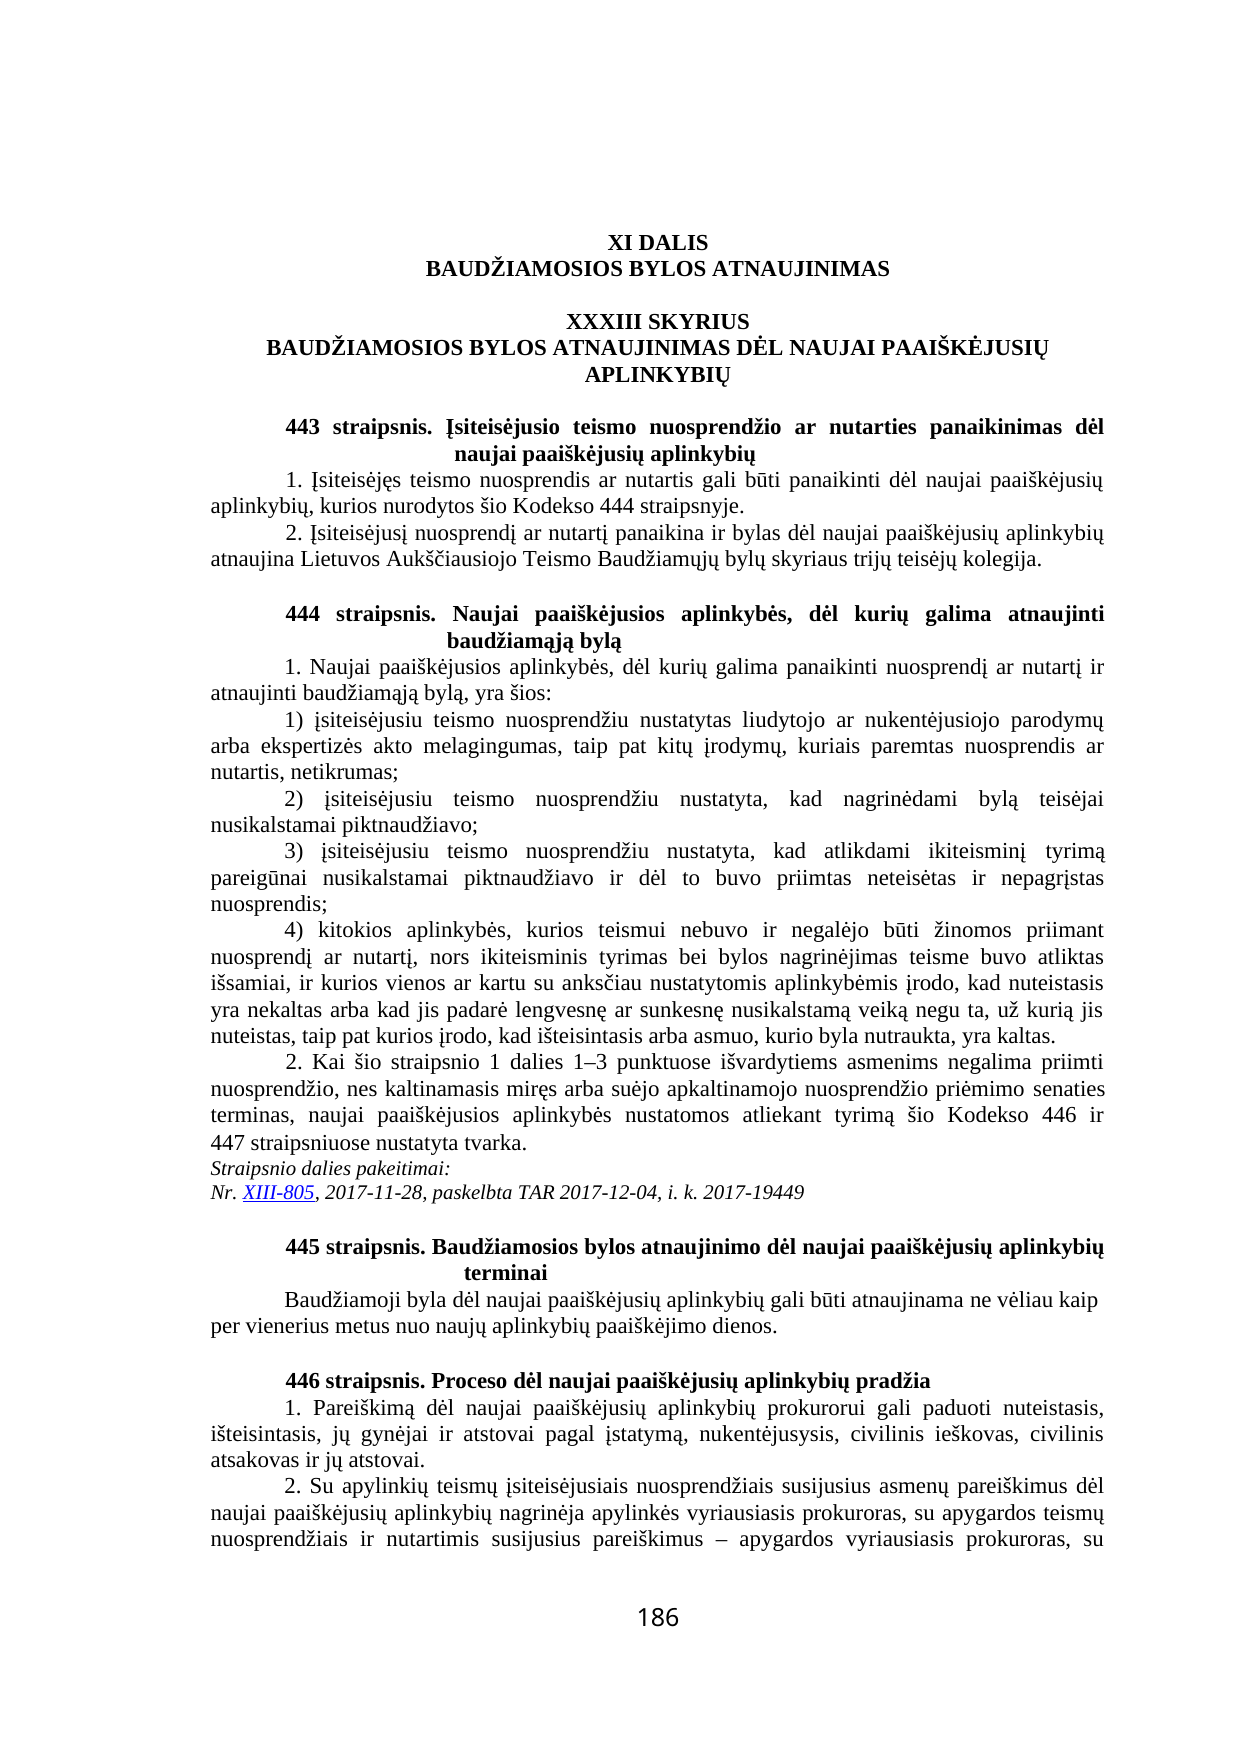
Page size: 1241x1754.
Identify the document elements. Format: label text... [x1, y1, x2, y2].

text 3) įsiteisėjusiu teismo nuosprendžiu nustatyta, kad atlikdami ikiteisminį tyrimą pareigūnai nusikalstamai piktnaudžiavo ir dėl to buvo priimtas neteisėtas ir nepagrįstas nuosprendis; [210, 837, 1105, 917]
text 4) kitokios aplinkybės, kurios teismui nebuvo ir negalėjo būti žinomos priimant nuosprendį ar nutartį, nors ikiteisminis tyrimas bei bylos nagrinėjimas teisme buvo atliktas išsamiai, ir kurios vienos ar kartu su anksčiau nustatytomis aplinkybėmis įrodo, kad nuteistasis yra nekaltas arba kad jis padarė lengvesnę ar sunkesnę nusikalstamą veiką negu ta, už kurią jis nuteistas, taip pat kurios įrodo, kad išteisintasis arba asmuo, kurio byla nutraukta, yra kaltas. [210, 917, 1105, 1048]
text 446 straipsnis. Proceso dėl naujai paaiškėjusių aplinkybių pradžia [210, 1367, 1105, 1393]
text 445 straipsnis. Baudžiamosios bylos atnaujinimo dėl naujai paaiškėjusių aplinkybių terminai [285, 1233, 1105, 1286]
text Baudžiamoji byla dėl naujai paaiškėjusių aplinkybių gali būti atnaujinama ne vėliau kaip per vienerius metus nuo naujų aplinkybių paaiškėjimo dienos. [210, 1286, 1105, 1338]
text 2. Kai šio straipsnio 1 dalies 1–3 punktuose išvardytiems asmenims negalima priimti nuosprendžio, nes kaltinamasis miręs arba suėjo apkaltinamojo nuosprendžio priėmimo senaties terminas, naujai paaiškėjusios aplinkybės nustatomos atliekant tyrimą šio Kodekso 446 ir 447 straipsniuose nustatyta tvarka. [210, 1048, 1105, 1156]
text 1) įsiteisėjusiu teismo nuosprendžiu nustatytas liudytojo ar nukentėjusiojo parodymų arba ekspertizės akto melagingumas, taip pat kitų įrodymų, kuriais paremtas nuosprendis ar nutartis, netikrumas; [210, 706, 1105, 785]
subtitle XI DALIS [210, 229, 1105, 255]
text Straipsnio dalies pakeitimai: [210, 1156, 1105, 1180]
text XXXIII skyrius [210, 308, 1105, 334]
text 2. Įsiteisėjusį nuosprendį ar nutartį panaikina ir bylas dėl naujai paaiškėjusių aplinkybių atnaujina Lietuvos Aukščiausiojo Teismo Baudžiamųjų bylų skyriaus trijų teisėjų kolegija. [210, 519, 1105, 572]
text Baudžiamosios bylos atnaujinimas dėl naujai paaiškėjusių aplinkybių [210, 334, 1105, 387]
text 1. Pareiškimą dėl naujai paaiškėjusių aplinkybių prokurorui gali paduoti nuteistasis, išteisintasis, jų gynėjai ir atstovai pagal įstatymą, nukentėjusysis, civilinis ieškovas, civilinis atsakovas ir jų atstovai. [210, 1393, 1105, 1473]
text Nr. XIII-805, 2017-11-28, paskelbta TAR 2017-12-04, i. k. 2017-19449 [210, 1180, 1105, 1204]
subtitle BAUDŽIAMOSIOS BYLOS ATNAUJINIMAS [210, 255, 1105, 282]
text 443 straipsnis. Įsiteisėjusio teismo nuosprendžio ar nutarties panaikinimas dėl naujai paaiškėjusių aplinkybių [285, 413, 1105, 466]
text 444 straipsnis. Naujai paaiškėjusios aplinkybės, dėl kurių galima atnaujinti baudžiamąją bylą [285, 600, 1105, 653]
text 1. Naujai paaiškėjusios aplinkybės, dėl kurių galima panaikinti nuosprendį ar nutartį ir atnaujinti baudžiamąją bylą, yra šios: [210, 653, 1105, 706]
text 1. Įsiteisėjęs teismo nuosprendis ar nutartis gali būti panaikinti dėl naujai paaiškėjusių aplinkybių, kurios nurodytos šio Kodekso 444 straipsnyje. [210, 466, 1105, 519]
text 2) įsiteisėjusiu teismo nuosprendžiu nustatyta, kad nagrinėdami bylą teisėjai nusikalstamai piktnaudžiavo; [210, 785, 1105, 837]
text 2. Su apylinkių teismų įsiteisėjusiais nuosprendžiais susijusius asmenų pareiškimus dėl naujai paaiškėjusių aplinkybių nagrinėja apylinkės vyriausiasis prokuroras, su apygardos teismų nuosprendžiais ir nutartimis susijusius pareiškimus – apygardos vyriausiasis prokuroras, su [210, 1473, 1105, 1552]
